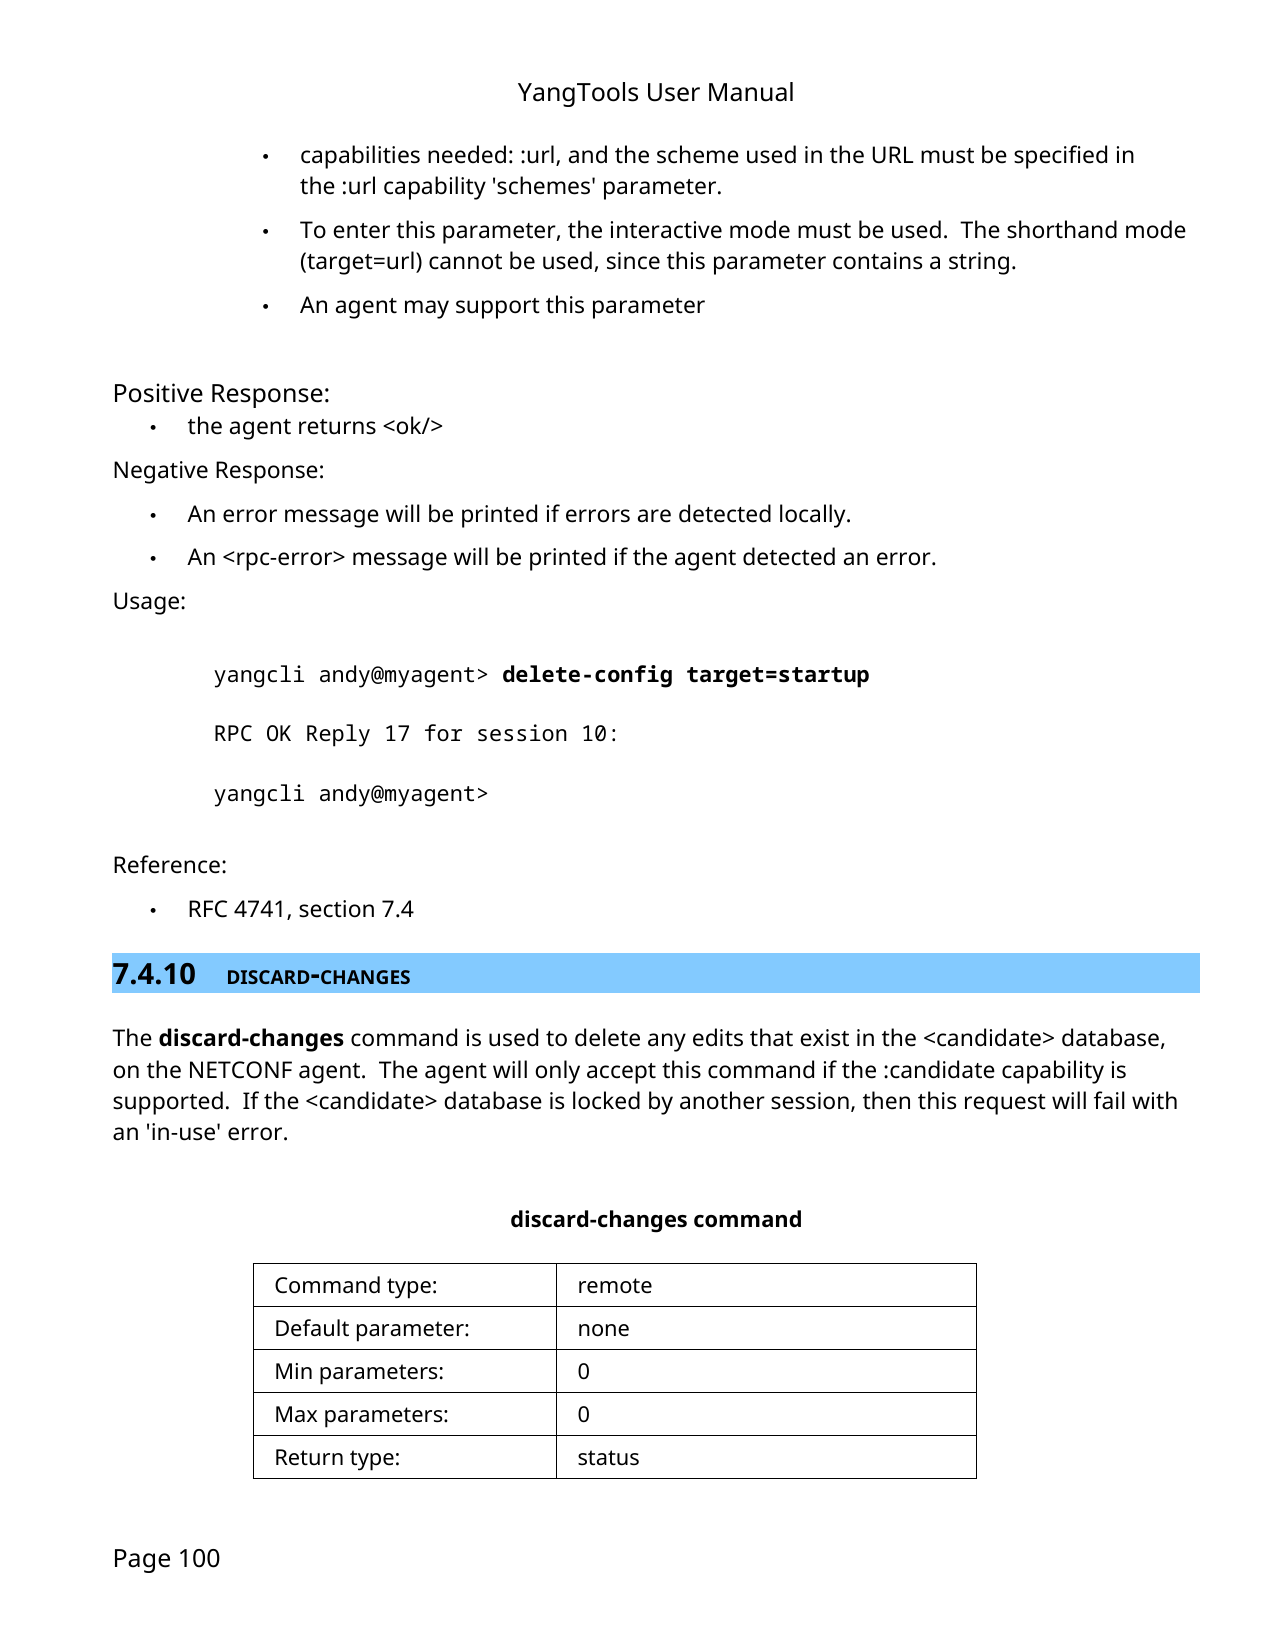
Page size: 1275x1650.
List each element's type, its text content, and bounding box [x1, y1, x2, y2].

table_header remote [557, 1264, 976, 1306]
list the agent returns <ok/> [150, 410, 1200, 441]
list To enter this parameter, the interactive mode must be used. The shorthand mode (target=url) cannot be used, since this parameter contains a string. [262, 213, 1200, 276]
table_cell 0 [557, 1393, 976, 1435]
table_cell 0 [557, 1350, 976, 1392]
table_cell Min parameters: [254, 1350, 556, 1392]
text The discard-changes command is used to delete any edits that exist in the <candidate> database, on the NETCONF agent. The agent will only accept this command if the :candidate capability is supported. If the <candidate> database is locked by another session, then this request will fail with an 'in-use' error. [112, 1022, 1200, 1147]
table_cell none [557, 1307, 976, 1349]
text Negative Response: [112, 454, 1200, 485]
text Reference: [112, 849, 1200, 881]
text Usage: [112, 585, 1200, 616]
list RFC 4741, section 7.4 [150, 893, 1200, 924]
list capabilities needed: :url, and the scheme used in the URL must be specified in the :url capability 'schemes' parameter. [262, 138, 1200, 201]
table_header Command type: [254, 1264, 556, 1306]
table_cell status [557, 1436, 976, 1478]
table_cell Default parameter: [254, 1307, 556, 1349]
subtitle discard-changes command [127, 1204, 1185, 1233]
list An <rpc-error> message will be printed if the agent detected an error. [150, 541, 1200, 573]
text yangcli andy@myagent> delete-config target=startup RPC OK Reply 17 for session 10: yangcli andy@myagent> [139, 629, 1200, 837]
subtitle discard-changes [112, 953, 1200, 993]
text Positive Response: [112, 376, 1200, 410]
table_cell Max parameters: [254, 1393, 556, 1435]
list An agent may support this parameter [262, 288, 1200, 320]
list An error message will be printed if errors are detected locally. [150, 498, 1200, 529]
table_cell Return type: [254, 1436, 556, 1478]
